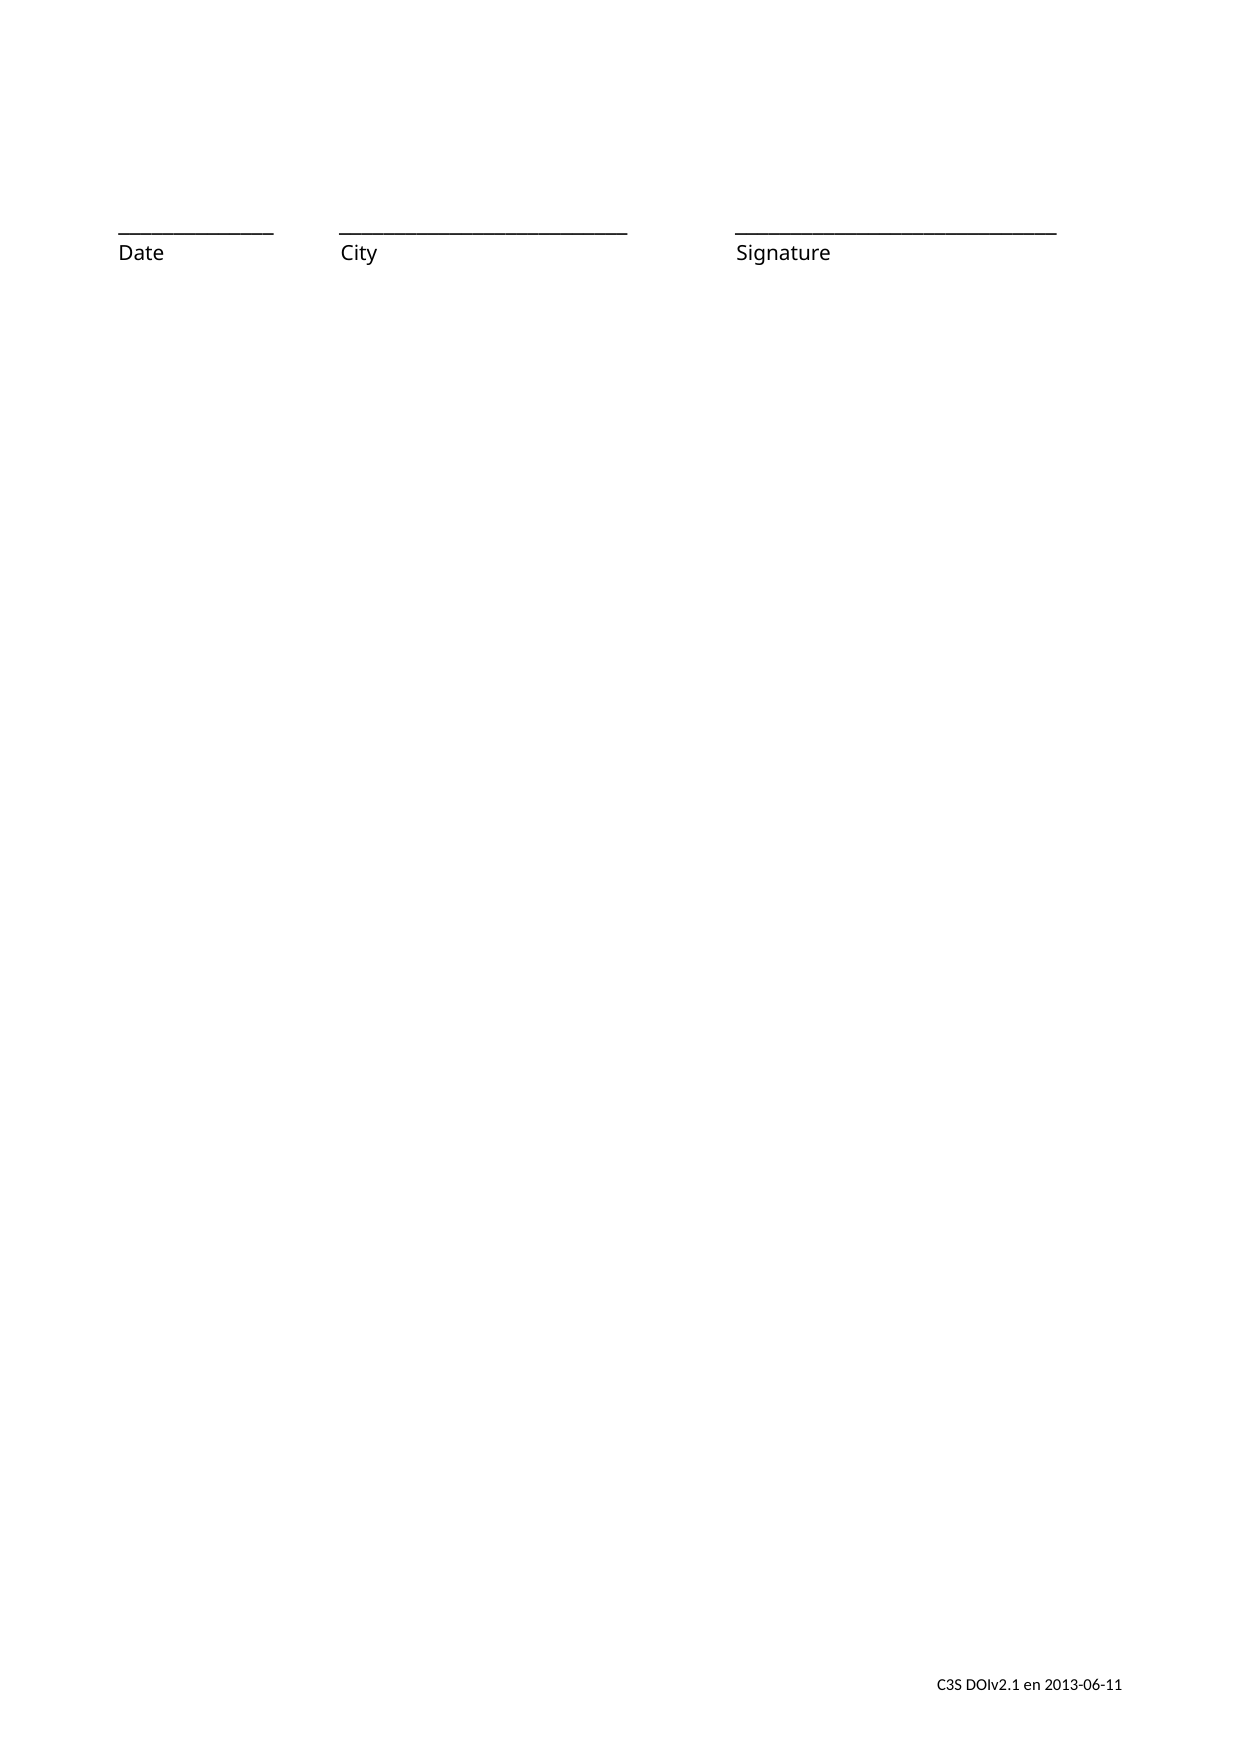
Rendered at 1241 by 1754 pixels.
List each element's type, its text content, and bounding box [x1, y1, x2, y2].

text ______________ __________________________ _____________________________ [118, 204, 1122, 238]
text Date City Signature [118, 238, 1122, 267]
